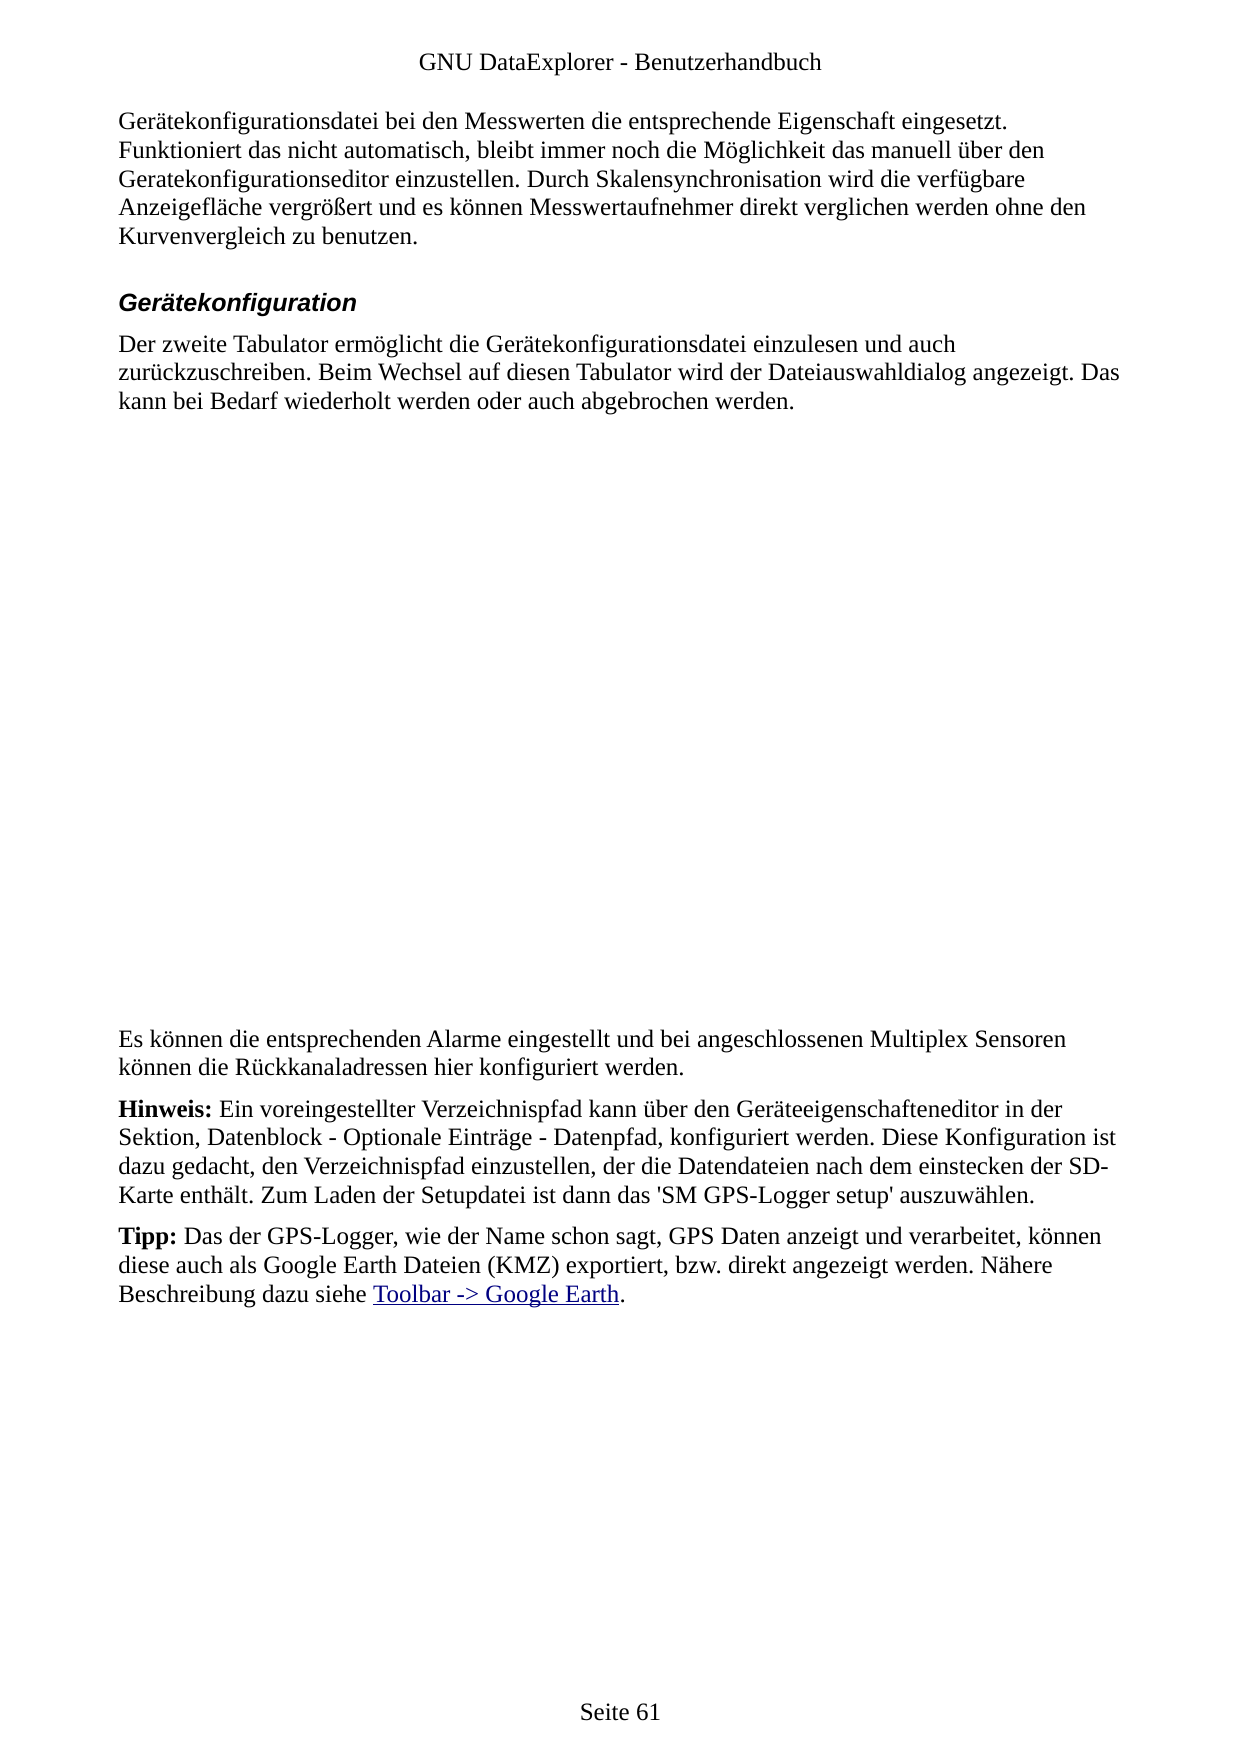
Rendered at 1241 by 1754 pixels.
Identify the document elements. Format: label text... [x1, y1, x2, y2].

text Hinweis: Ein voreingestellter Verzeichnispfad kann über den Geräteeigenschafteneditor in der Sektion, Datenblock - Optionale Einträge - Datenpfad, konfiguriert werden. Diese Konfiguration ist dazu gedacht, den Verzeichnispfad einzustellen, der die Datendateien nach dem einstecken der SD-Karte enthält. Zum Laden der Setupdatei ist dann das 'SM GPS-Logger setup' auszuwählen. [118, 1094, 1122, 1209]
text Der zweite Tabulator ermöglicht die Gerätekonfigurationsdatei einzulesen und auch zurückzuschreiben. Beim Wechsel auf diesen Tabulator wird der Dateiauswahldialog angezeigt. Das kann bei Bedarf wiederholt werden oder auch abgebrochen werden. [118, 329, 1122, 415]
text Gerätekonfigurationsdatei bei den Messwerten die entsprechende Eigenschaft eingesetzt. Funktioniert das nicht automatisch, bleibt immer noch die Möglichkeit das manuell über den Geratekonfigurationseditor einzustellen. Durch Skalensynchronisation wird die verfügbare Anzeigefläche vergrößert und es können Messwertaufnehmer direkt verglichen werden ohne den Kurvenvergleich zu benutzen. [118, 106, 1122, 250]
subtitle Gerätekonfiguration [118, 287, 1122, 316]
text Es können die entsprechenden Alarme eingestellt und bei angeschlossenen Multiplex Sensoren können die Rückkanaladressen hier konfiguriert werden. [118, 1024, 1122, 1081]
text Tipp: Das der GPS-Logger, wie der Name schon sagt, GPS Daten anzeigt und verarbeitet, können diese auch als Google Earth Dateien (KMZ) exportiert, bzw. direkt angezeigt werden. Nähere Beschreibung dazu siehe Toolbar -> Google Earth. [118, 1221, 1122, 1307]
